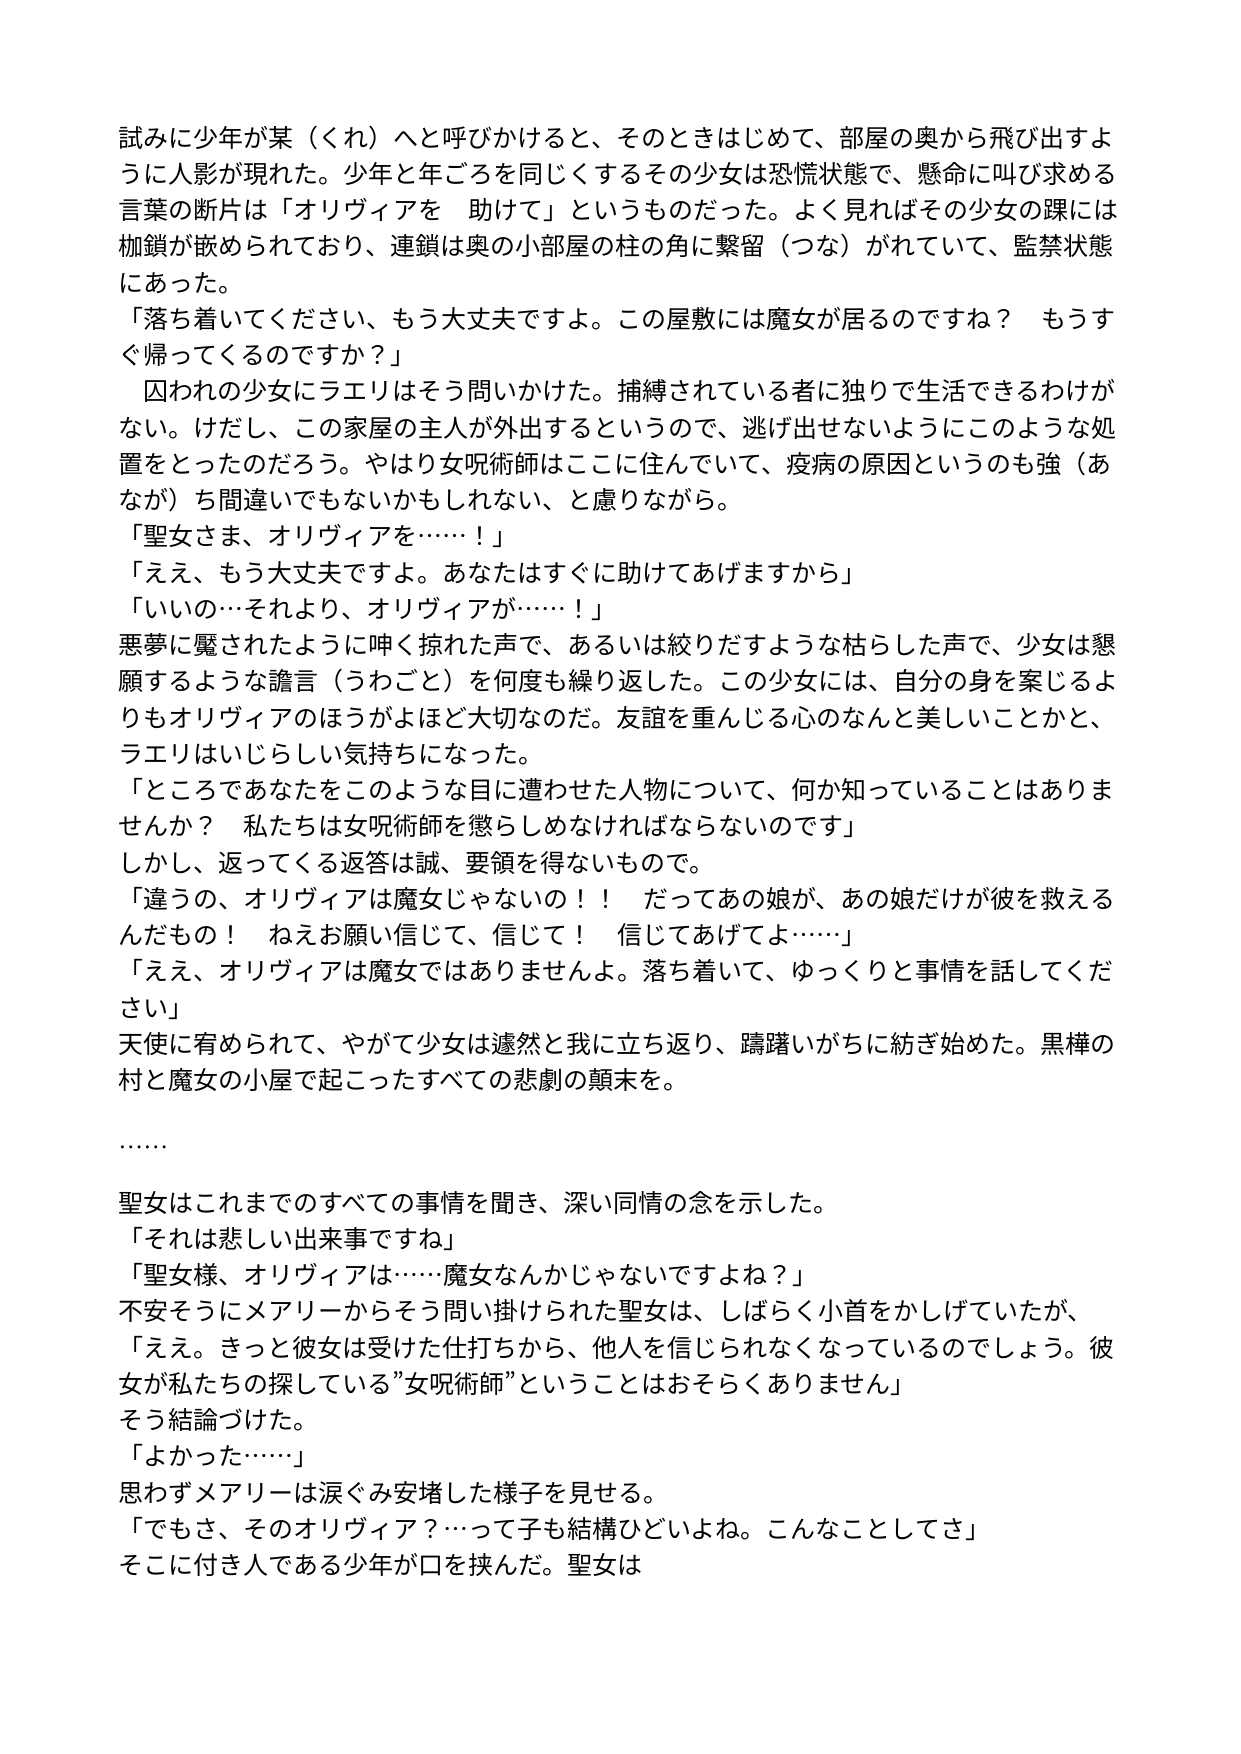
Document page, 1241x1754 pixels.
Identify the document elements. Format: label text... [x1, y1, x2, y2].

text …… [118, 1126, 1122, 1154]
text 聖女はこれまでのすべての事情を聞き、深い同情の念を示した。 [118, 1183, 1122, 1219]
text 試みに少年が某（くれ）へと呼びかけると、そのときはじめて、部屋の奥から飛び出すように人影が現れた。少年と年ごろを同じくするその少女は恐慌状態で、懸命に叫び求める言葉の断片は「オリヴィアを 助けて」というものだった。よく見ればその少女の踝には枷鎖が嵌められており、連鎖は奥の小部屋の柱の角に繋留（つな）がれていて、監禁状態にあった。 [118, 118, 1122, 299]
text 思わずメアリーは涙ぐみ安堵した様子を見せる。 [118, 1473, 1122, 1509]
text 「ええ、オリヴィアは魔女ではありませんよ。落ち着いて、ゆっくりと事情を話してください」 [118, 952, 1122, 1024]
text 不安そうにメアリーからそう問い掛けられた聖女は、しばらく小首をかしげていたが、 [118, 1292, 1122, 1328]
text 「ええ。きっと彼女は受けた仕打ちから、他人を信じられなくなっているのでしょう。彼女が私たちの探している”女呪術師”ということはおそらくありません」 [118, 1328, 1122, 1401]
text 「落ち着いてください、もう大丈夫ですよ。この屋敷には魔女が居るのですね？ もうすぐ帰ってくるのですか？」 [118, 299, 1122, 372]
text 悪夢に魘されたように呻く掠れた声で、あるいは絞りだすような枯らした声で、少女は懇願するような譫言（うわごと）を何度も繰り返した。この少女には、自分の身を案じるよりもオリヴィアのほうがよほど大切なのだ。友誼を重んじる心のなんと美しいことかと、ラエリはいじらしい気持ちになった。 [118, 626, 1122, 771]
text そう結論づけた。 [118, 1401, 1122, 1437]
text 「ところであなたをこのような目に遭わせた人物について、何か知っていることはありませんか？ 私たちは女呪術師を懲らしめなければならないのです」 [118, 771, 1122, 843]
text 「でもさ、そのオリヴィア？…って子も結構ひどいよね。こんなことしてさ」 [118, 1509, 1122, 1546]
text 「聖女様、オリヴィアは……魔女なんかじゃないですよね？」 [118, 1256, 1122, 1292]
text 「違うの、オリヴィアは魔女じゃないの！！ だってあの娘が、あの娘だけが彼を救えるんだもの！ ねえお願い信じて、信じて！ 信じてあげてよ……」 [118, 879, 1122, 952]
text そこに付き人である少年が口を挟んだ。聖女は [118, 1546, 1122, 1582]
text 「よかった……」 [118, 1437, 1122, 1473]
text 天使に宥められて、やがて少女は遽然と我に立ち返り、躊躇いがちに紡ぎ始めた。黒樺の村と魔女の小屋で起こったすべての悲劇の顛末を。 [118, 1024, 1122, 1097]
text 「聖女さま、オリヴィアを……！」 [118, 517, 1122, 553]
text 囚われの少女にラエリはそう問いかけた。捕縛されている者に独りで生活できるわけがない。けだし、この家屋の主人が外出するというので、逃げ出せないようにこのような処置をとったのだろう。やはり女呪術師はここに住んでいて、疫病の原因というのも強（あなが）ち間違いでもないかもしれない、と慮りながら。 [118, 372, 1122, 517]
text 「いいの…それより、オリヴィアが……！」 [118, 589, 1122, 626]
text 「ええ、もう大丈夫ですよ。あなたはすぐに助けてあげますから」 [118, 553, 1122, 589]
text 「それは悲しい出来事ですね」 [118, 1219, 1122, 1256]
text しかし、返ってくる返答は誠、要領を得ないもので。 [118, 843, 1122, 879]
